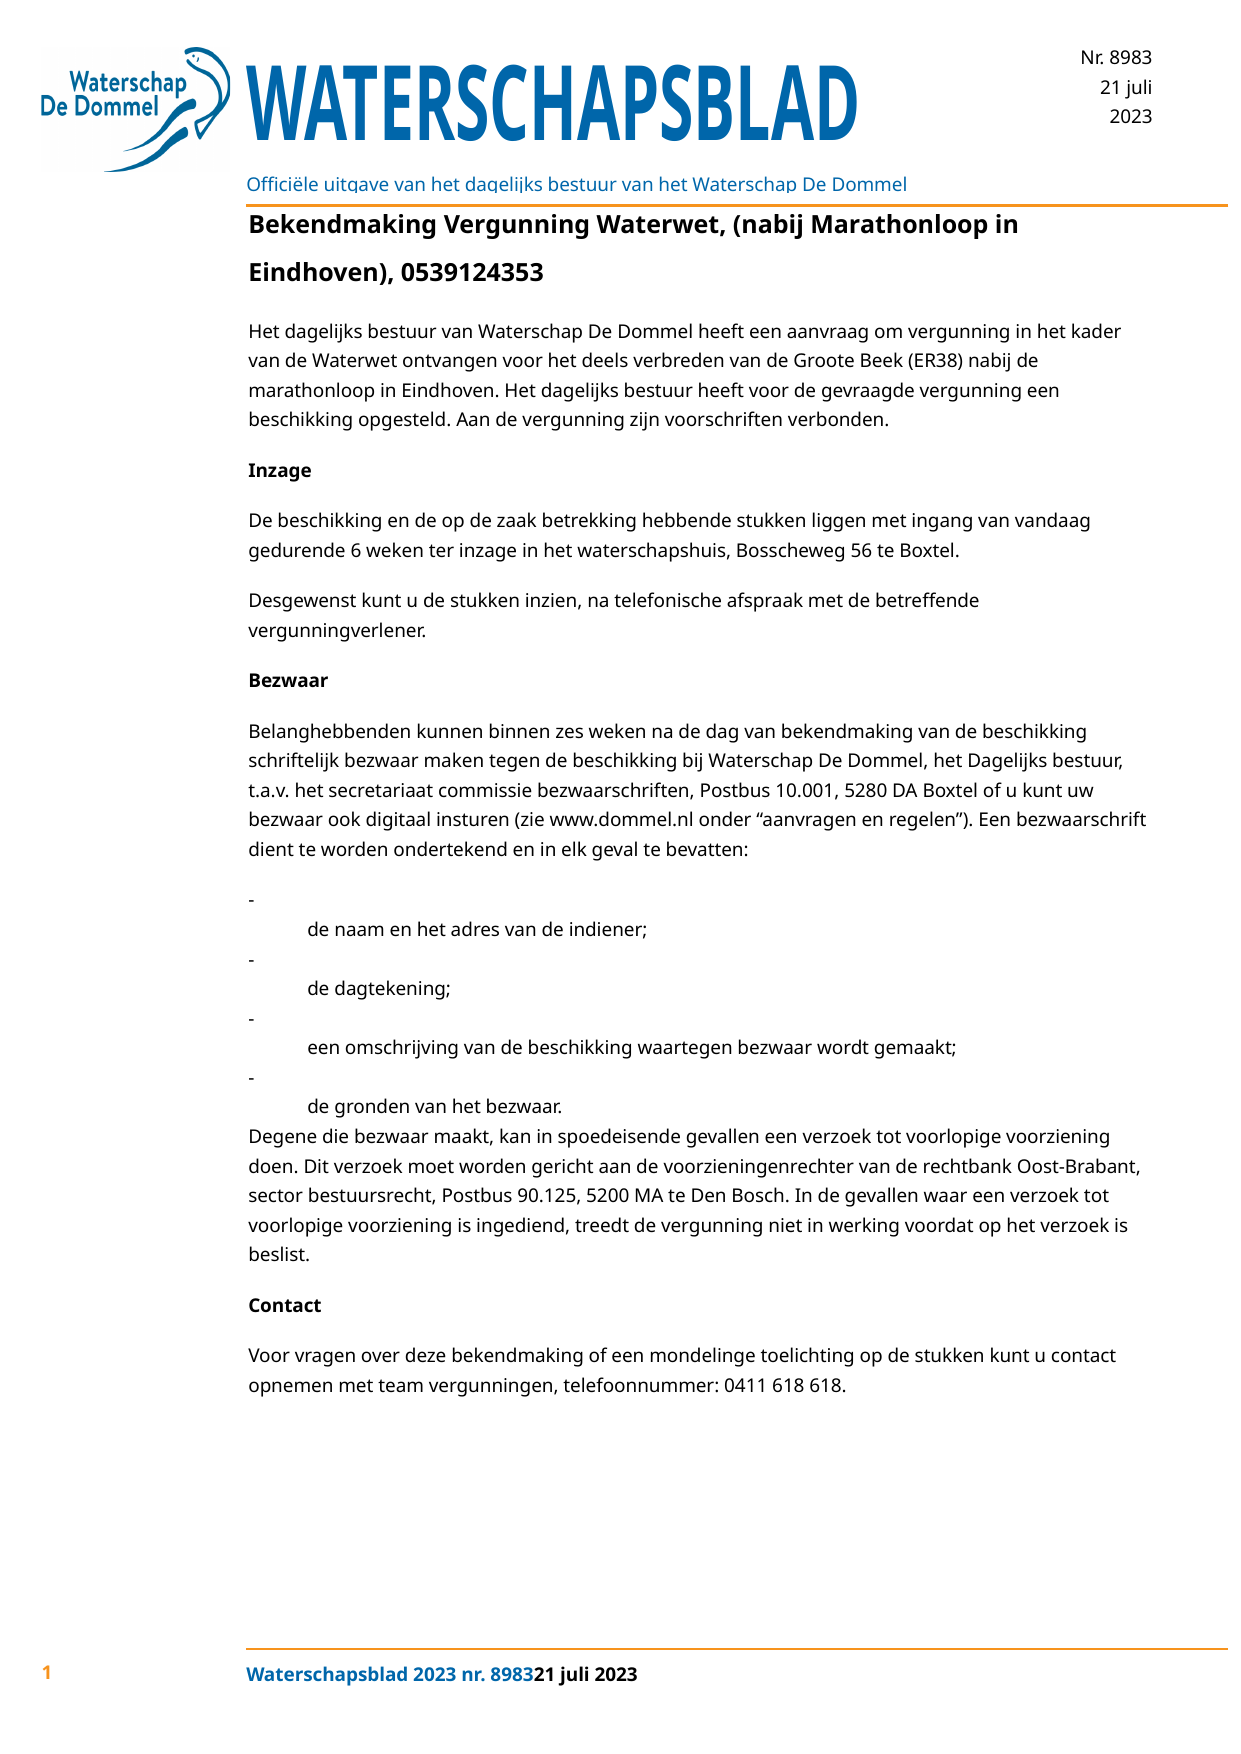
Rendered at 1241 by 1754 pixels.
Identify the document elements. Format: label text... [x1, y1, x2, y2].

text Bekendmaking Vergunning Waterwet, (nabij Marathonloop in Eindhoven), 0539124353 [248, 207, 1152, 288]
text De beschikking en de op de zaak betrekking hebbende stukken liggen met ingang van vandaag gedurende 6 weken ter inzage in het waterschapshuis, Bosscheweg 56 te Boxtel. [248, 507, 1152, 563]
text Belanghebbenden kunnen binnen zes weken na de dag van bekendmaking van de beschikking schriftelijk bezwaar maken tegen de beschikking bij Waterschap De Dommel, het Dagelijks bestuur, t.a.v. het secretariaat commissie bezwaarschriften, Postbus 10.001, 5280 DA Boxtel of u kunt uw bezwaar ook digitaal insturen (zie www.dommel.nl onder “aanvragen en regelen”). Een bezwaarschrift dient te worden ondertekend en in elk geval te bevatten: [248, 718, 1152, 862]
text Bezwaar [248, 667, 1152, 693]
list de naam en het adres van de indiener; [248, 916, 1152, 942]
text Contact [248, 1292, 1152, 1318]
picture [45, 99, 51, 111]
picture [198, 118, 210, 131]
list de gronden van het bezwaar. [248, 1094, 1152, 1119]
list de dagtekening; [248, 975, 1152, 1001]
list een omschrijving van de beschikking waartegen bezwaar wordt gemaakt; [248, 1034, 1152, 1060]
text Inzage [248, 457, 1152, 483]
text Desgewenst kunt u de stukken inzien, na telefonische afspraak met de betreffende vergunningverlener. [248, 587, 1152, 643]
text Degene die bezwaar maakt, kan in spoedeisende gevallen een verzoek tot voorlopige voorziening doen. Dit verzoek moet worden gericht aan de voorzieningenrechter van de rechtbank Oost-Brabant, sector bestuursrecht, Postbus 90.125, 5200 MA te Den Bosch. In de gevallen waar een verzoek tot voorlopige voorziening is ingediend, treedt de vergunning niet in werking voordat op het verzoek is beslist. [248, 1123, 1152, 1267]
text Het dagelijks bestuur van Waterschap De Dommel heeft een aanvraag om vergunning in het kader van de Waterwet ontvangen voor het deels verbreden van de Groote Beek (ER38) nabij de marathonloop in Eindhoven. Het dagelijks bestuur heeft voor de gevraagde vergunning een beschikking opgesteld. Aan de vergunning zijn voorschriften verbonden. [248, 318, 1152, 432]
text Voor vragen over deze bekendmaking of een mondelinge toelichting op de stukken kunt u contact opnemen met team vergunningen, telefoonnummer: 0411 618 618. [248, 1342, 1152, 1398]
picture [41, 47, 231, 172]
picture [204, 47, 231, 76]
